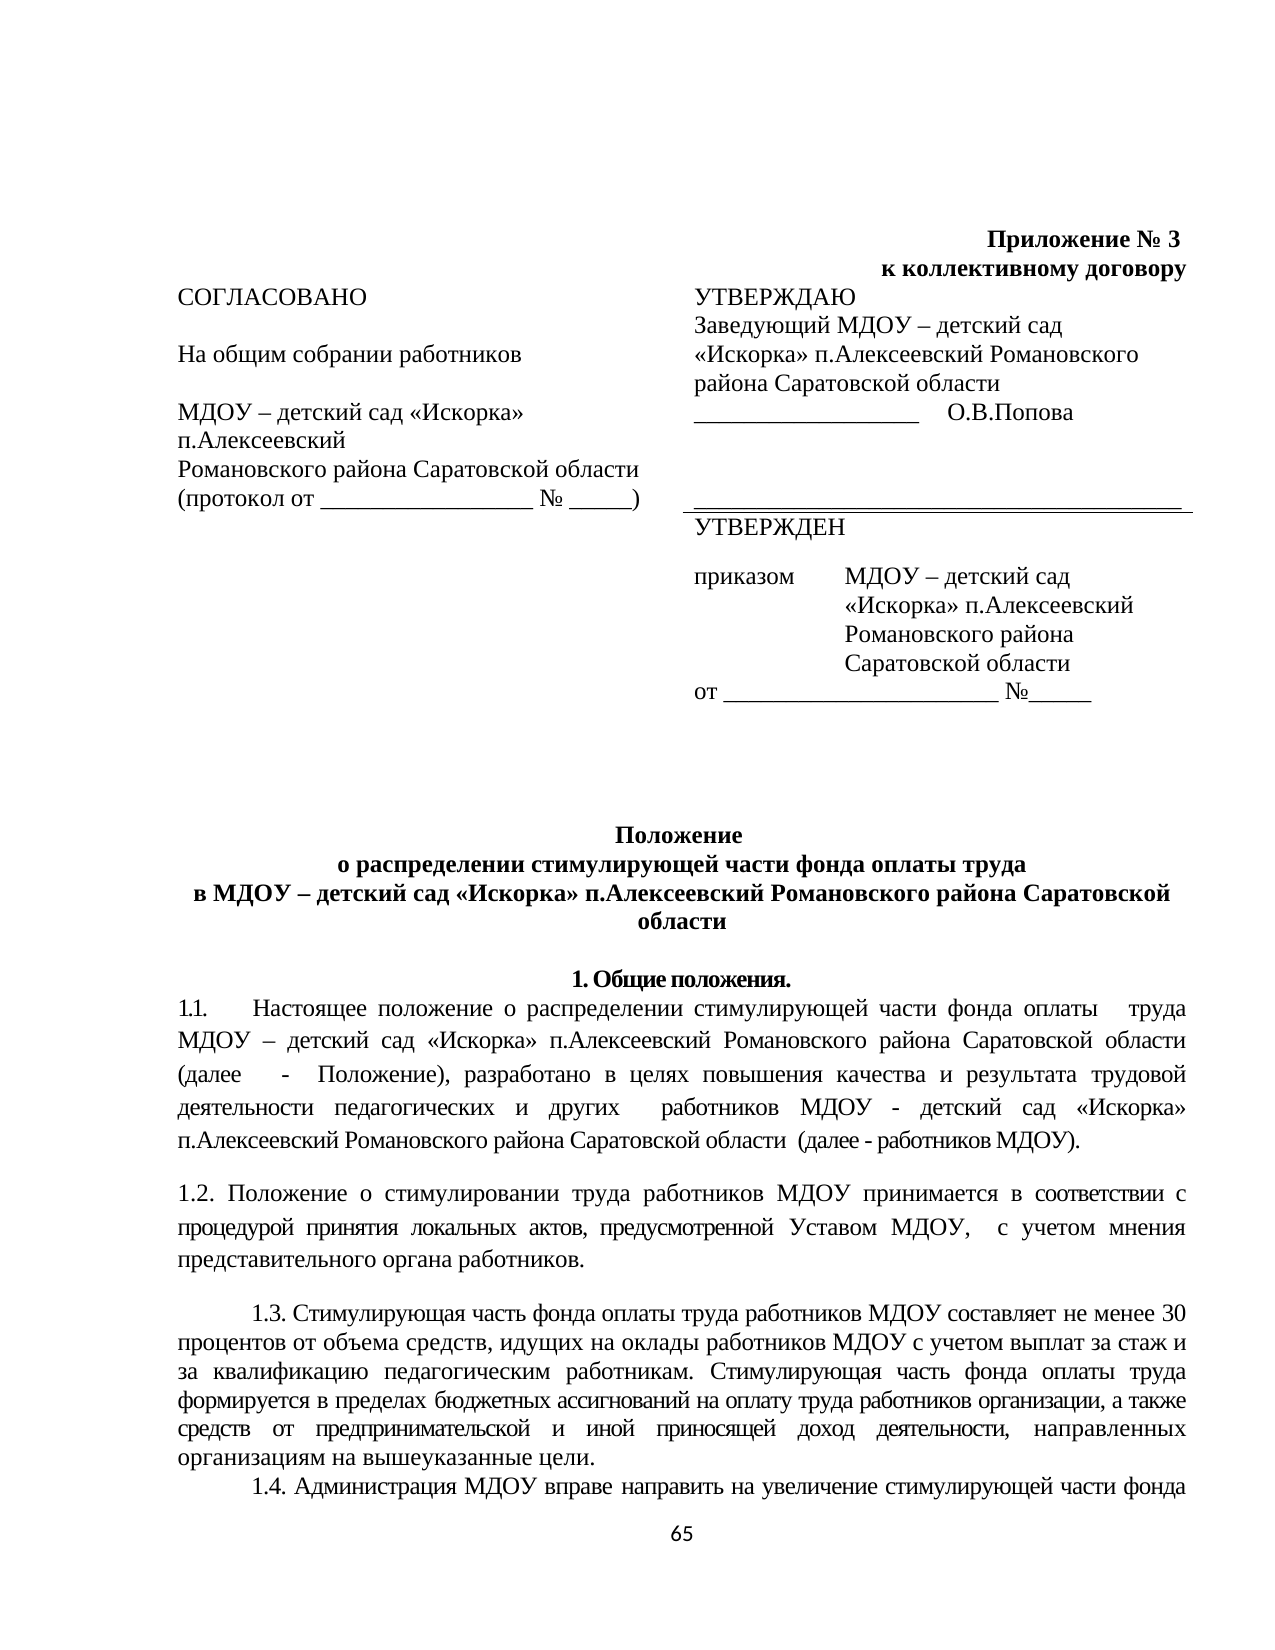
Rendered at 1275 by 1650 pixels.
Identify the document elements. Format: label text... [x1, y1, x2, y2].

table_cell На общим собрании работников [166, 310, 683, 397]
table_header УТВЕРЖДАЮ [683, 282, 1193, 310]
table_cell приказом [683, 561, 833, 676]
text о распределении стимулирующей части фонда оплаты труда [177, 849, 1186, 878]
table_cell О.В.Попова [936, 397, 1193, 483]
table_cell [166, 561, 683, 676]
text 1.2. Положение о стимулировании труда работников МДОУ принимается в соответствии с процедурой принятия локальных актов, предусмотренной Уставом МДОУ, с учетом мнения представительного органа работников. [177, 1178, 1186, 1273]
table_cell МДОУ – детский сад «Искорка» п.Алексеевский Романовского района Саратовской области [833, 561, 1193, 676]
text 1.1. Настоящее положение о распределении стимулирующей части фонда оплаты труда МДОУ – детский сад «Искорка» п.Алексеевский Романовского района Саратовской области (далее - Положение), разработано в целях повышения качества и результата трудовой деятельности педагогических и других работников МДОУ - детский сад «Искорка» п.Алексеевский Романовского района Саратовской области (далее - работников МДОУ). [177, 993, 1186, 1153]
table_cell __________________ [683, 397, 936, 483]
text 1. Общие положения. [177, 964, 1186, 993]
table_cell Заведующий МДОУ – детский сад «Искорка» п.Алексеевский Романовского района Саратовской области [683, 310, 1193, 397]
table_cell _______________________________________ [683, 483, 1193, 512]
table_cell (протокол от _________________ № _____) [166, 483, 683, 512]
table_header СОГЛАСОВАНО [166, 282, 683, 310]
text Положение [177, 820, 1186, 849]
text 1.4. Администрация МДОУ вправе направить на увеличение стимулирующей части фонда [177, 1471, 1186, 1500]
text Приложение № 3 [177, 224, 1186, 253]
table_cell МДОУ – детский сад «Искорка» п.Алексеевский Романовского района Саратовской области [166, 397, 683, 483]
table_cell от ______________________ №_____ [683, 676, 1193, 820]
text к коллективному договору [177, 253, 1186, 282]
text в МДОУ – детский сад «Искорка» п.Алексеевский Романовского района Саратовской области [177, 878, 1186, 935]
table_cell [166, 676, 683, 820]
text 1.3. Стимулирующая часть фонда оплаты труда работников МДОУ составляет не менее 30 процентов от объема средств, идущих на оклады работников МДОУ с учетом выплат за стаж и за квалификацию педагогическим работникам. Стимулирующая часть фонда оплаты труда формируется в пределах бюджетных ассигнований на оплату труда работников организации, а также средств от предпринимательской и иной приносящей доход деятельности, направленных организациям на вышеуказанные цели. [177, 1298, 1186, 1471]
table_cell [166, 512, 683, 561]
table_cell УТВЕРЖДЕН [683, 513, 1193, 561]
